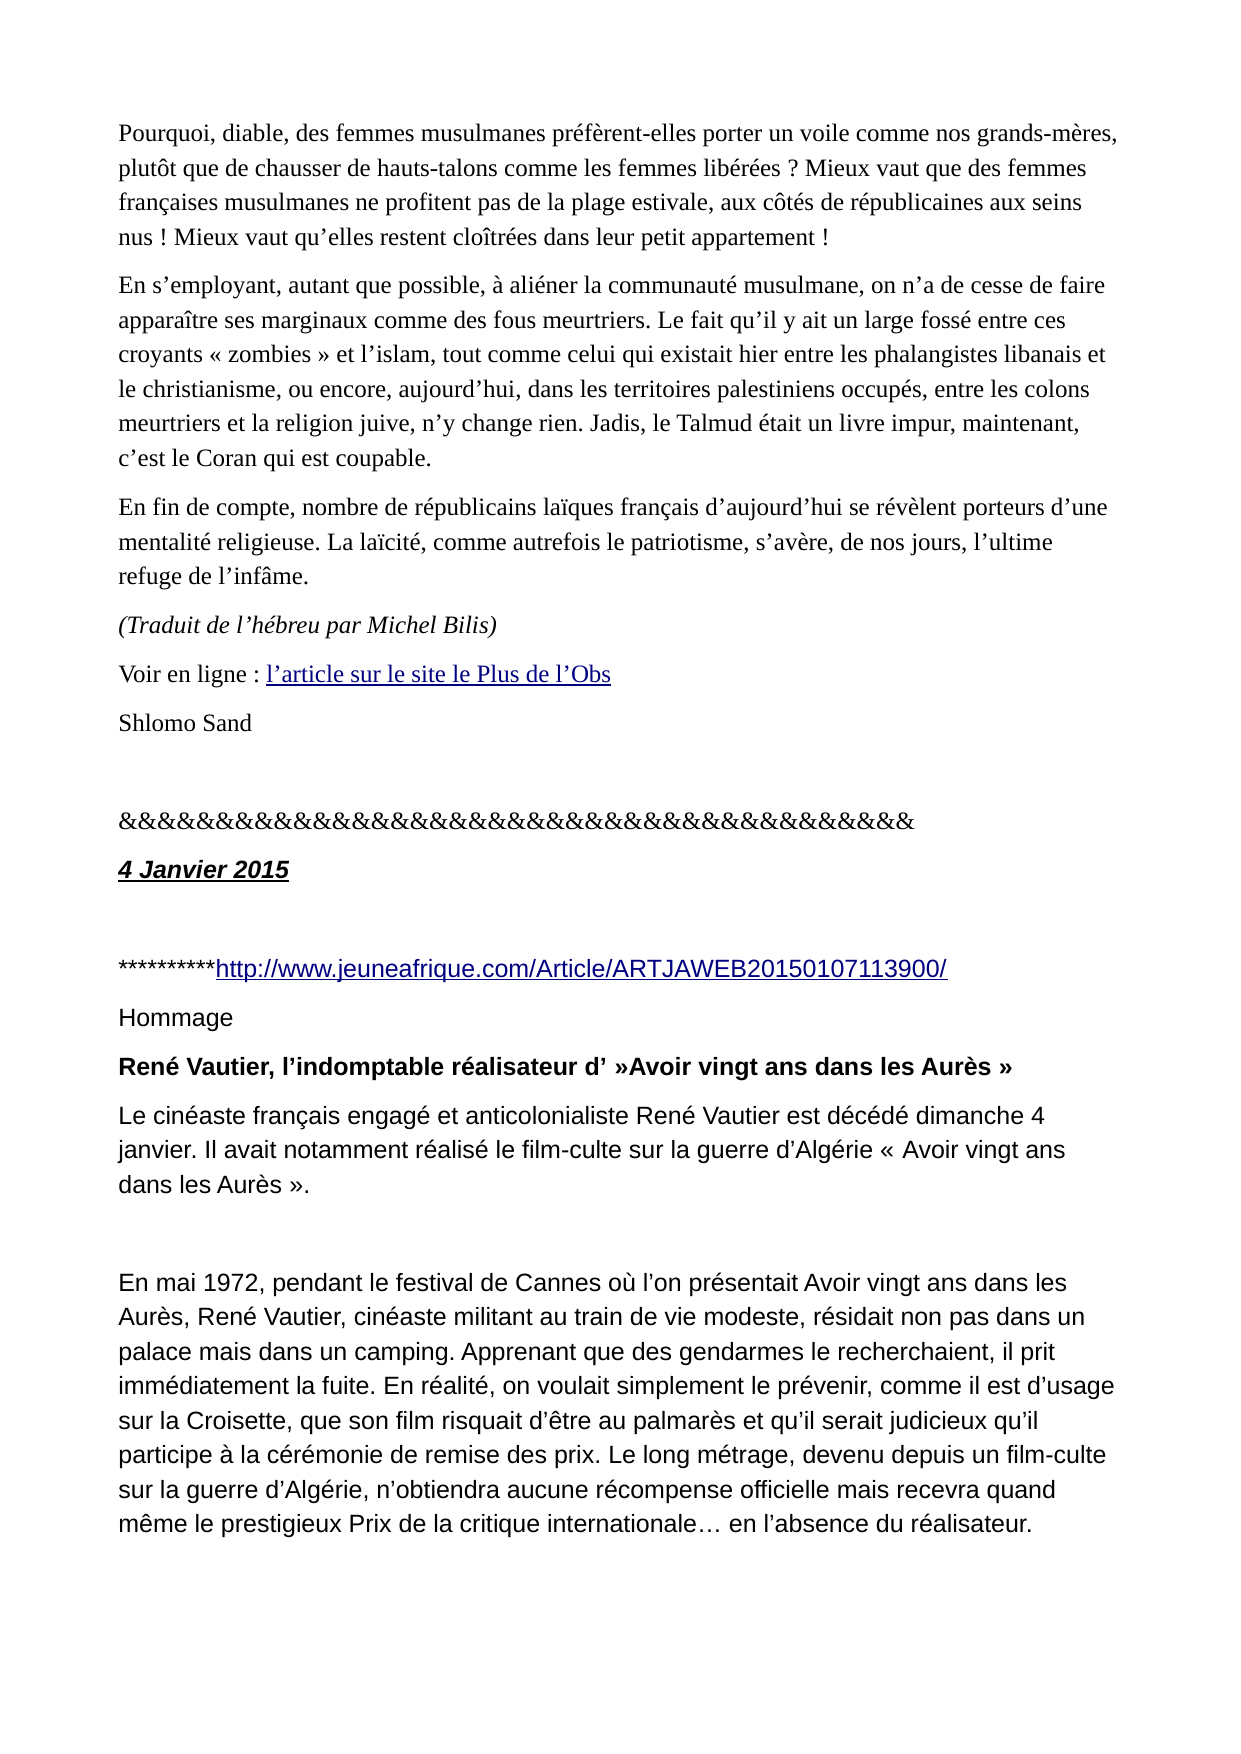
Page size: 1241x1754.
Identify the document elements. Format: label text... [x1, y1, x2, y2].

text Voir en ligne : l’article sur le site le Plus de l’Obs [118, 659, 1122, 688]
text Pourquoi, diable, des femmes musulmanes préfèrent-elles porter un voile comme nos grands-mères, plutôt que de chausser de hauts-talons comme les femmes libérées ? Mieux vaut que des femmes françaises musulmanes ne profitent pas de la plage estivale, aux côtés de républicaines aux seins nus ! Mieux vaut qu’elles restent cloîtrées dans leur petit appartement ! [118, 118, 1122, 250]
text Le cinéaste français engagé et anticolonialiste René Vautier est décédé dimanche 4 janvier. Il avait notamment réalisé le film-culte sur la guerre d’Algérie « Avoir vingt ans dans les Aurès ». [118, 1101, 1122, 1198]
text 4 Janvier 2015 [118, 855, 1122, 884]
text Shlomo Sand [118, 708, 1122, 737]
text En s’employant, autant que possible, à aliéner la communauté musulmane, on n’a de cesse de faire apparaître ses marginaux comme des fous meurtriers. Le fait qu’il y ait un large fossé entre ces croyants « zombies » et l’islam, tout comme celui qui existait hier entre les phalangistes libanais et le christianisme, ou encore, aujourd’hui, dans les territoires palestiniens occupés, entre les colons meurtriers et la religion juive, n’y change rien. Jadis, le Talmud était un livre impur, maintenant, c’est le Coran qui est coupable. [118, 271, 1122, 472]
text **********http://www.jeuneafrique.com/Article/ARTJAWEB20150107113900/ [118, 953, 1122, 982]
text &&&&&&&&&&&&&&&&&&&&&&&&&&&&&&&&&&&&&&&&& [118, 806, 1122, 835]
text René Vautier, l’indomptable réalisateur d’ »Avoir vingt ans dans les Aurès » [118, 1052, 1122, 1080]
text Hommage [118, 1003, 1122, 1031]
text En fin de compte, nombre de républicains laïques français d’aujourd’hui se révèlent porteurs d’une mentalité religieuse. La laïcité, comme autrefois le patriotisme, s’avère, de nos jours, l’ultime refuge de l’infâme. [118, 492, 1122, 590]
text (Traduit de l’hébreu par Michel Bilis) [118, 610, 1122, 639]
text En mai 1972, pendant le festival de Cannes où l’on présentait Avoir vingt ans dans les Aurès, René Vautier, cinéaste militant au train de vie modeste, résidait non pas dans un palace mais dans un camping. Apprenant que des gendarmes le recherchaient, il prit immédiatement la fuite. En réalité, on voulait simplement le prévenir, comme il est d’usage sur la Croisette, que son film risquait d’être au palmarès et qu’il serait judicieux qu’il participe à la cérémonie de remise des prix. Le long métrage, devenu depuis un film-culte sur la guerre d’Algérie, n’obtiendra aucune récompense officielle mais recevra quand même le prestigieux Prix de la critique internationale… en l’absence du réalisateur. [118, 1268, 1122, 1538]
